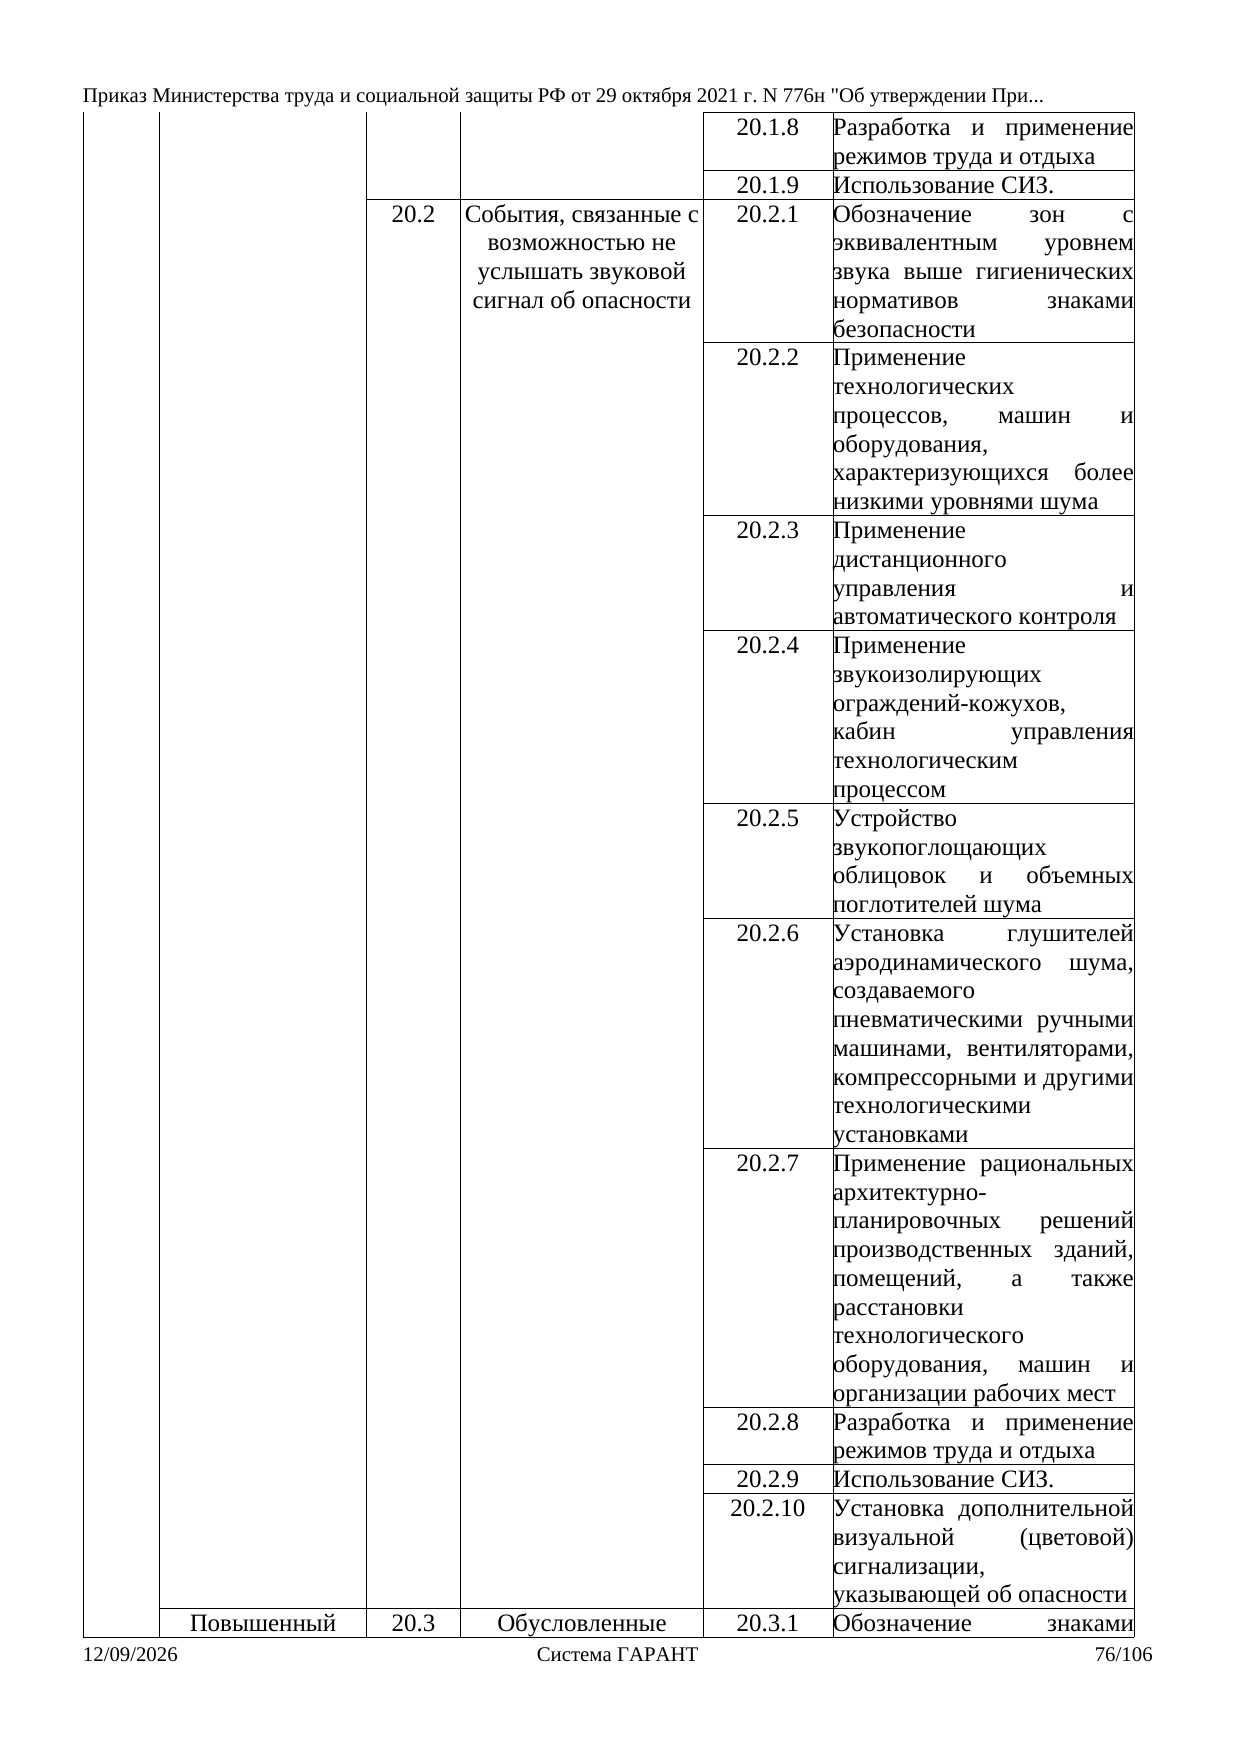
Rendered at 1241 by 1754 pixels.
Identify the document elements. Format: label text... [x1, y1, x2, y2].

table_cell 20.2.6 [704, 919, 833, 1148]
table_cell Повышенный [160, 1609, 366, 1637]
table_cell Установка дополнительной визуальной (цветовой) сигнализации, указывающей об опасности [834, 1494, 1134, 1608]
table_cell Устройство звукопоглощающих облицовок и объемных поглотителей шума [834, 804, 1134, 918]
table_cell Применение дистанционного управления и автоматического контроля [834, 516, 1134, 630]
table_cell 20.2.1 [704, 200, 833, 342]
table_cell 20.1.8 [704, 113, 833, 170]
table_cell 20.2.2 [704, 343, 833, 515]
table_cell 20.1.9 [704, 171, 833, 199]
table_cell 20.2.9 [704, 1465, 833, 1493]
table_cell 20.2.4 [704, 631, 833, 803]
table_cell Применение рациональных архитектурно-планировочных решений производственных зданий, помещений, а также расстановки технологического оборудования, машин и организации рабочих мест [834, 1149, 1134, 1407]
table_cell Установка глушителей аэродинамического шума, создаваемого пневматическими ручными машинами, вентиляторами, компрессорными и другими технологическими установками [834, 919, 1134, 1148]
table_cell Обусловленные [461, 1609, 703, 1637]
table_cell Разработка и применение режимов труда и отдыха [834, 113, 1134, 170]
table_cell Применение звукоизолирующих ограждений-кожухов, кабин управления технологическим процессом [834, 631, 1134, 803]
table_cell События, связанные с возможностью не услышать звуковой сигнал об опасности [461, 200, 703, 1608]
table_cell 20.3.1 [704, 1609, 833, 1637]
table_cell [84, 112, 159, 1637]
table_cell Разработка и применение режимов труда и отдыха [834, 1408, 1134, 1464]
table_cell 20.2.7 [704, 1149, 833, 1407]
table_cell Использование СИЗ. [834, 171, 1134, 199]
table_cell Использование СИЗ. [834, 1465, 1134, 1493]
table_cell [367, 112, 460, 199]
table_cell 20.2.3 [704, 516, 833, 630]
table_cell 20.2 [367, 200, 460, 1608]
table_cell Применение технологических процессов, машин и оборудования, характеризующихся более низкими уровнями шума [834, 343, 1134, 515]
table_cell Обозначение знаками [834, 1609, 1134, 1637]
table_cell [160, 112, 366, 1608]
table_cell [461, 112, 703, 199]
table_cell 20.2.5 [704, 804, 833, 918]
table_cell 20.2.8 [704, 1408, 833, 1464]
table_cell Обозначение зон с эквивалентным уровнем звука выше гигиенических нормативов знаками безопасности [834, 200, 1134, 342]
table_cell 20.3 [367, 1609, 460, 1637]
table_cell 20.2.10 [704, 1494, 833, 1608]
